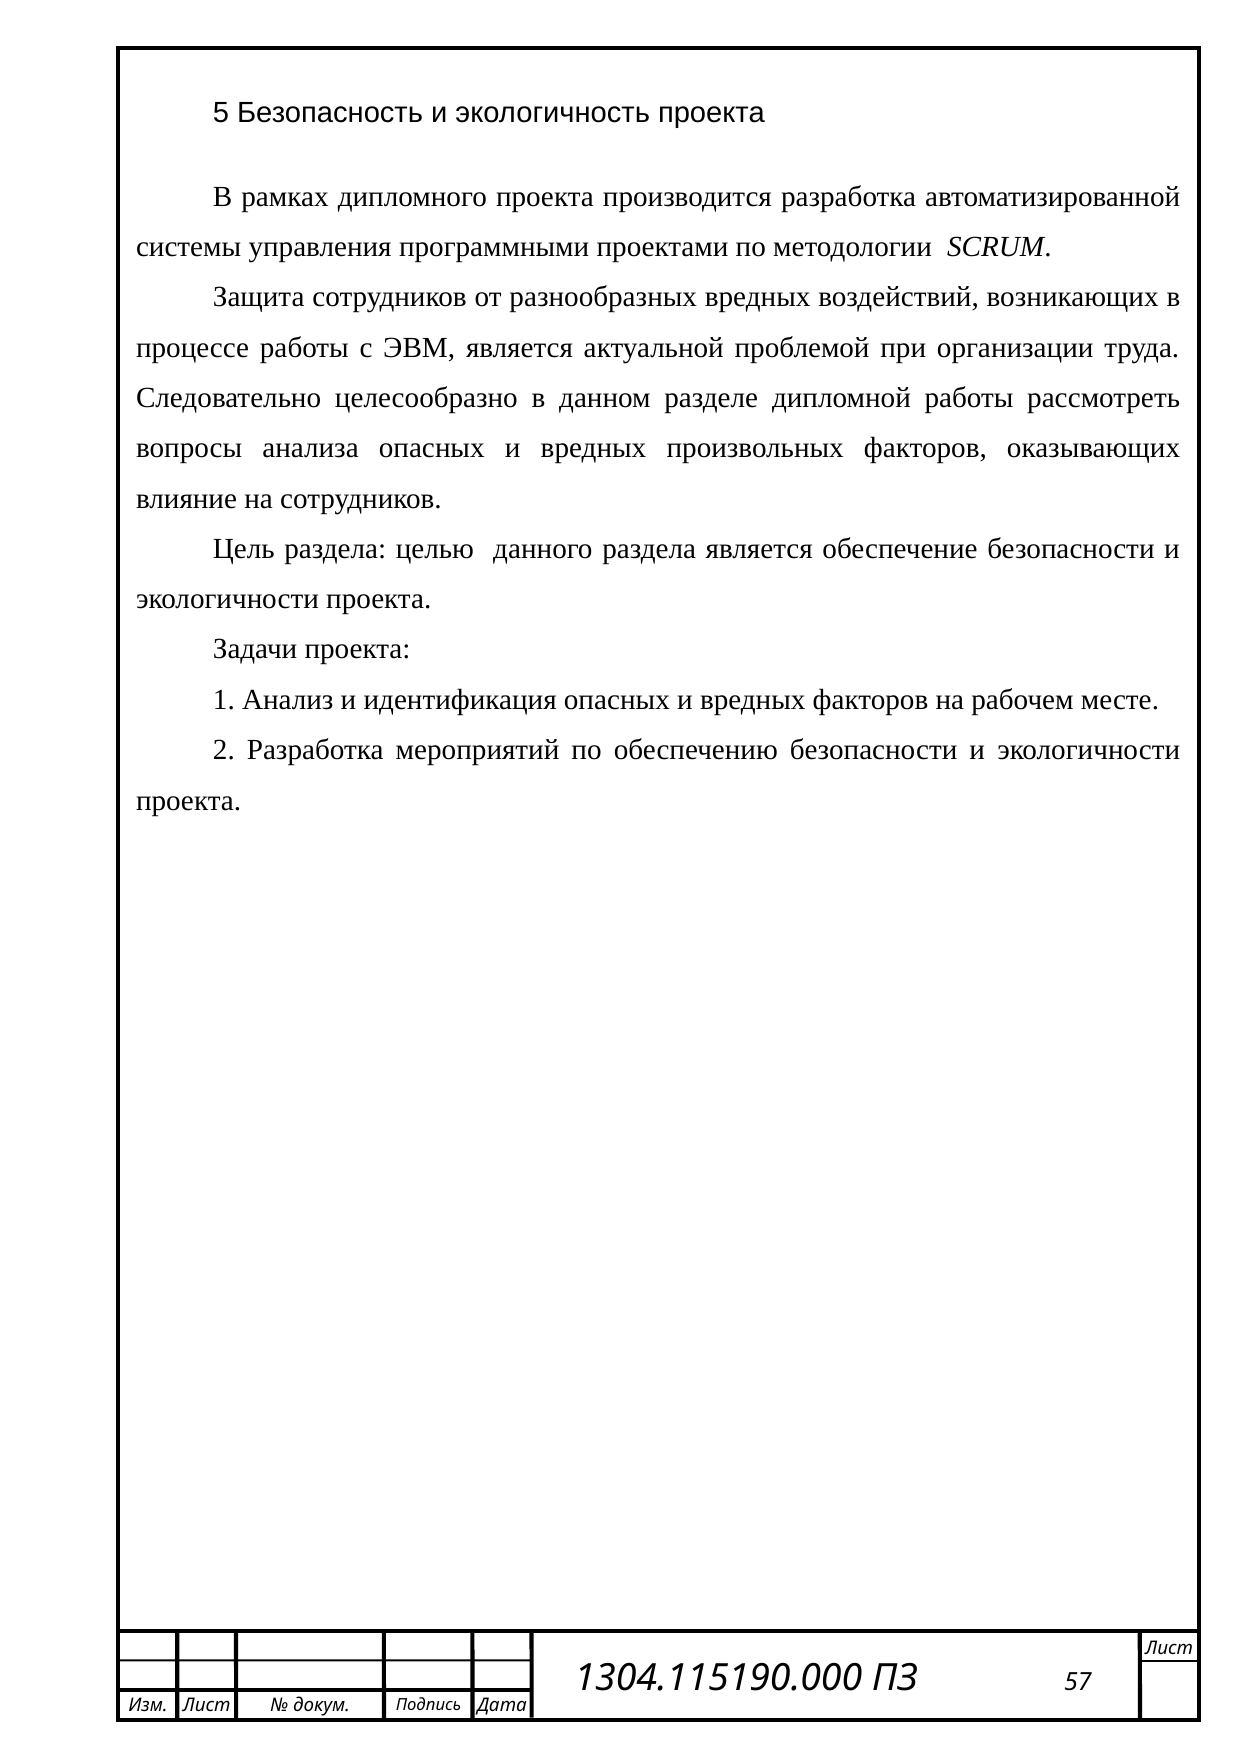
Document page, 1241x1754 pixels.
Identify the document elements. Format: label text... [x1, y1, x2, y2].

text Защита сотрудников от разнообразных вредных воздействий, возникающих в процессе работы с ЭВМ, является актуальной проблемой при организации труда. Следовательно целесообразно в данном разделе дипломной работы рассмотреть вопросы анализа опасных и вредных произвольных факторов, оказывающих влияние на сотрудников. [136, 279, 1181, 514]
subtitle 5 Безопасность и экологичность проекта [136, 95, 1181, 128]
text Задачи проекта: [136, 632, 1181, 665]
text 2. Разработка мероприятий по обеспечению безопасности и экологичности проекта. [136, 732, 1181, 816]
text Цель раздела: целью данного раздела является обеспечение безопасности и экологичности проекта. [136, 531, 1181, 615]
text В рамках дипломного проекта производится разработка автоматизированной системы управления программными проектами по методологии SCRUM. [136, 179, 1181, 263]
text 1. Анализ и идентификация опасных и вредных факторов на рабочем месте. [136, 682, 1181, 716]
